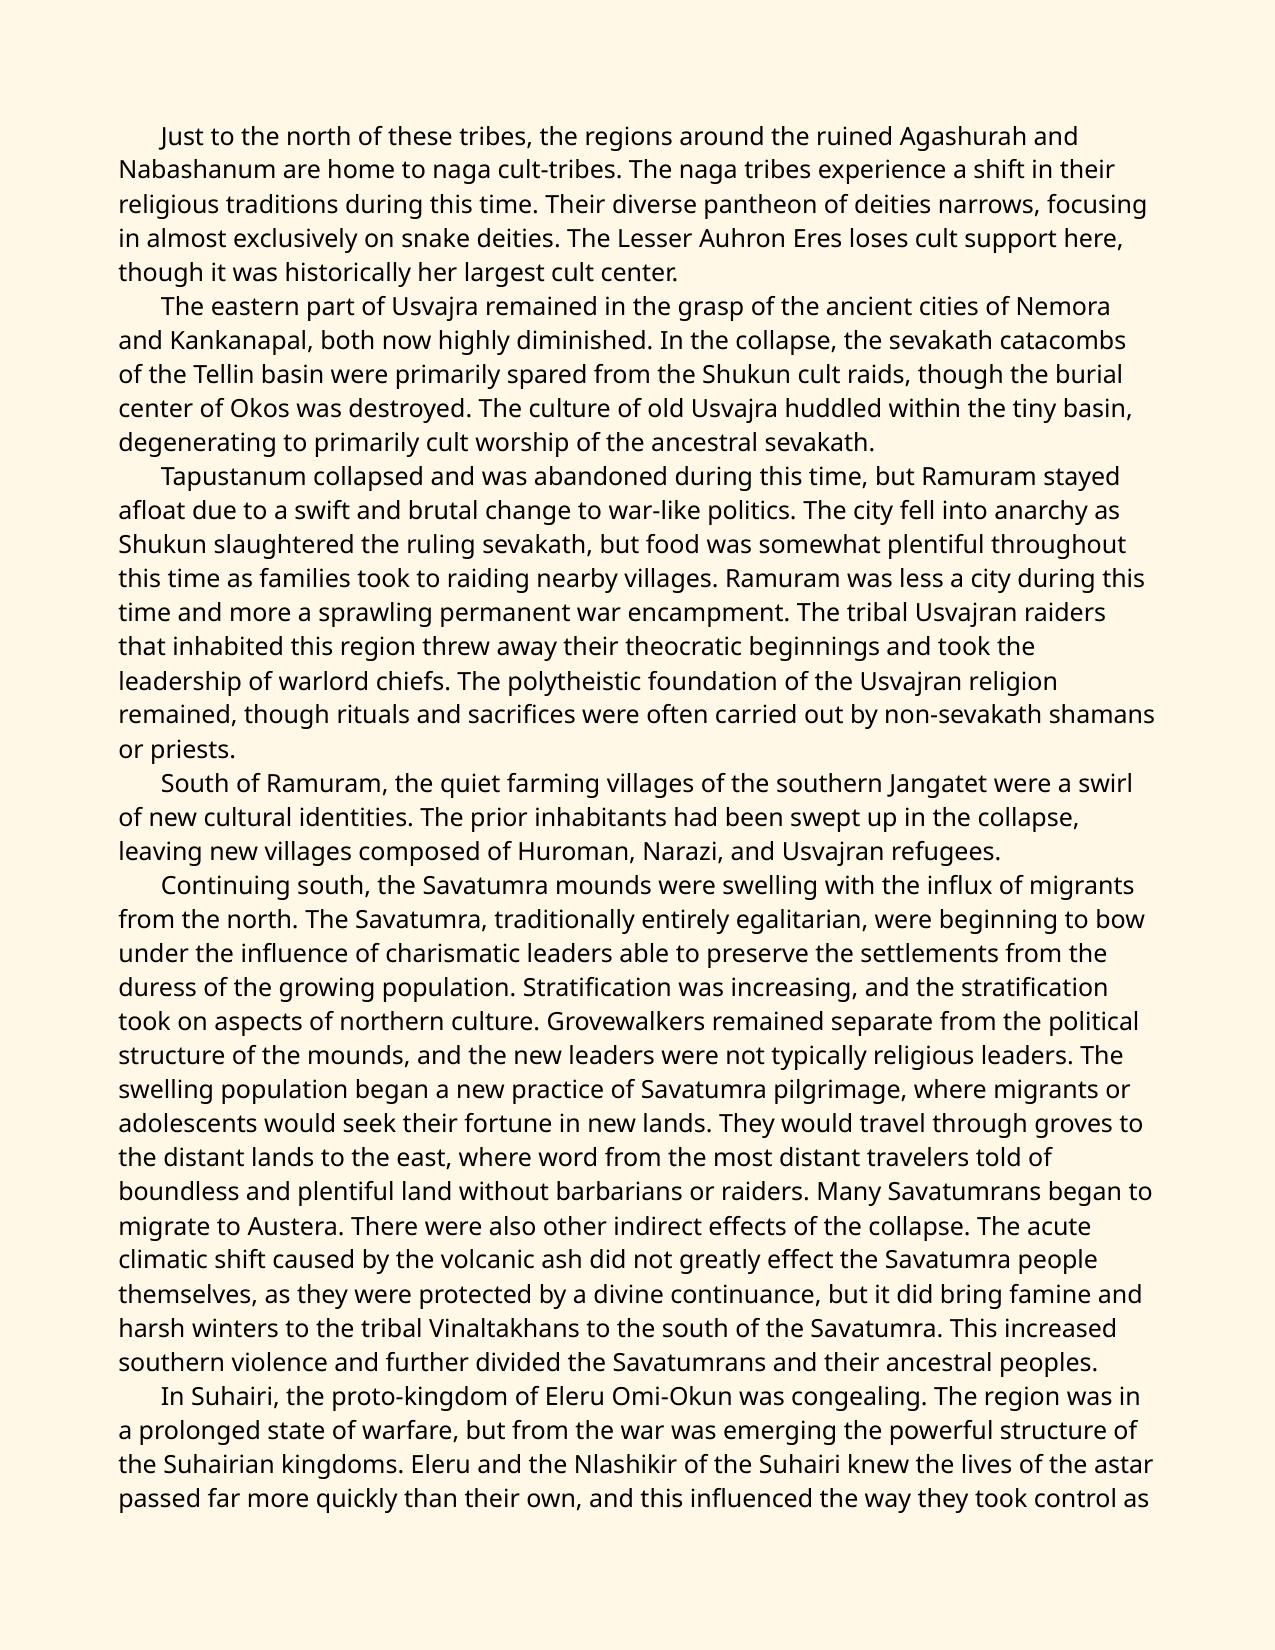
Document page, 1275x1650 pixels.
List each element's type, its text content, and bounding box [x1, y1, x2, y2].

text Just to the north of these tribes, the regions around the ruined Agashurah and Nabashanum are home to naga cult-tribes. The naga tribes experience a shift in their religious traditions during this time. Their diverse pantheon of deities narrows, focusing in almost exclusively on snake deities. The Lesser Auhron Eres loses cult support here, though it was historically her largest cult center. [118, 118, 1157, 288]
text Tapustanum collapsed and was abandoned during this time, but Ramuram stayed afloat due to a swift and brutal change to war-like politics. The city fell into anarchy as Shukun slaughtered the ruling sevakath, but food was somewhat plentiful throughout this time as families took to raiding nearby villages. Ramuram was less a city during this time and more a sprawling permanent war encampment. The tribal Usvajran raiders that inhabited this region threw away their theocratic beginnings and took the leadership of warlord chiefs. The polytheistic foundation of the Usvajran religion remained, though rituals and sacrifices were often carried out by non-sevakath shamans or priests. [118, 459, 1157, 765]
text Continuing south, the Savatumra mounds were swelling with the influx of migrants from the north. The Savatumra, traditionally entirely egalitarian, were beginning to bow under the influence of charismatic leaders able to preserve the settlements from the duress of the growing population. Stratification was increasing, and the stratification took on aspects of northern culture. Grovewalkers remained separate from the political structure of the mounds, and the new leaders were not typically religious leaders. The swelling population began a new practice of Savatumra pilgrimage, where migrants or adolescents would seek their fortune in new lands. They would travel through groves to the distant lands to the east, where word from the most distant travelers told of boundless and plentiful land without barbarians or raiders. Many Savatumrans began to migrate to Austera. There were also other indirect effects of the collapse. The acute climatic shift caused by the volcanic ash did not greatly effect the Savatumra people themselves, as they were protected by a divine continuance, but it did bring famine and harsh winters to the tribal Vinaltakhans to the south of the Savatumra. This increased southern violence and further divided the Savatumrans and their ancestral peoples. [118, 867, 1157, 1378]
text In Suhairi, the proto-kingdom of Eleru Omi-Okun was congealing. The region was in a prolonged state of warfare, but from the war was emerging the powerful structure of the Suhairian kingdoms. Eleru and the Nlashikir of the Suhairi knew the lives of the astar passed far more quickly than their own, and this influenced the way they took control as [118, 1378, 1157, 1515]
text South of Ramuram, the quiet farming villages of the southern Jangatet were a swirl of new cultural identities. The prior inhabitants had been swept up in the collapse, leaving new villages composed of Huroman, Narazi, and Usvajran refugees. [118, 765, 1157, 867]
text The eastern part of Usvajra remained in the grasp of the ancient cities of Nemora and Kankanapal, both now highly diminished. In the collapse, the sevakath catacombs of the Tellin basin were primarily spared from the Shukun cult raids, though the burial center of Okos was destroyed. The culture of old Usvajra huddled within the tiny basin, degenerating to primarily cult worship of the ancestral sevakath. [118, 288, 1157, 459]
